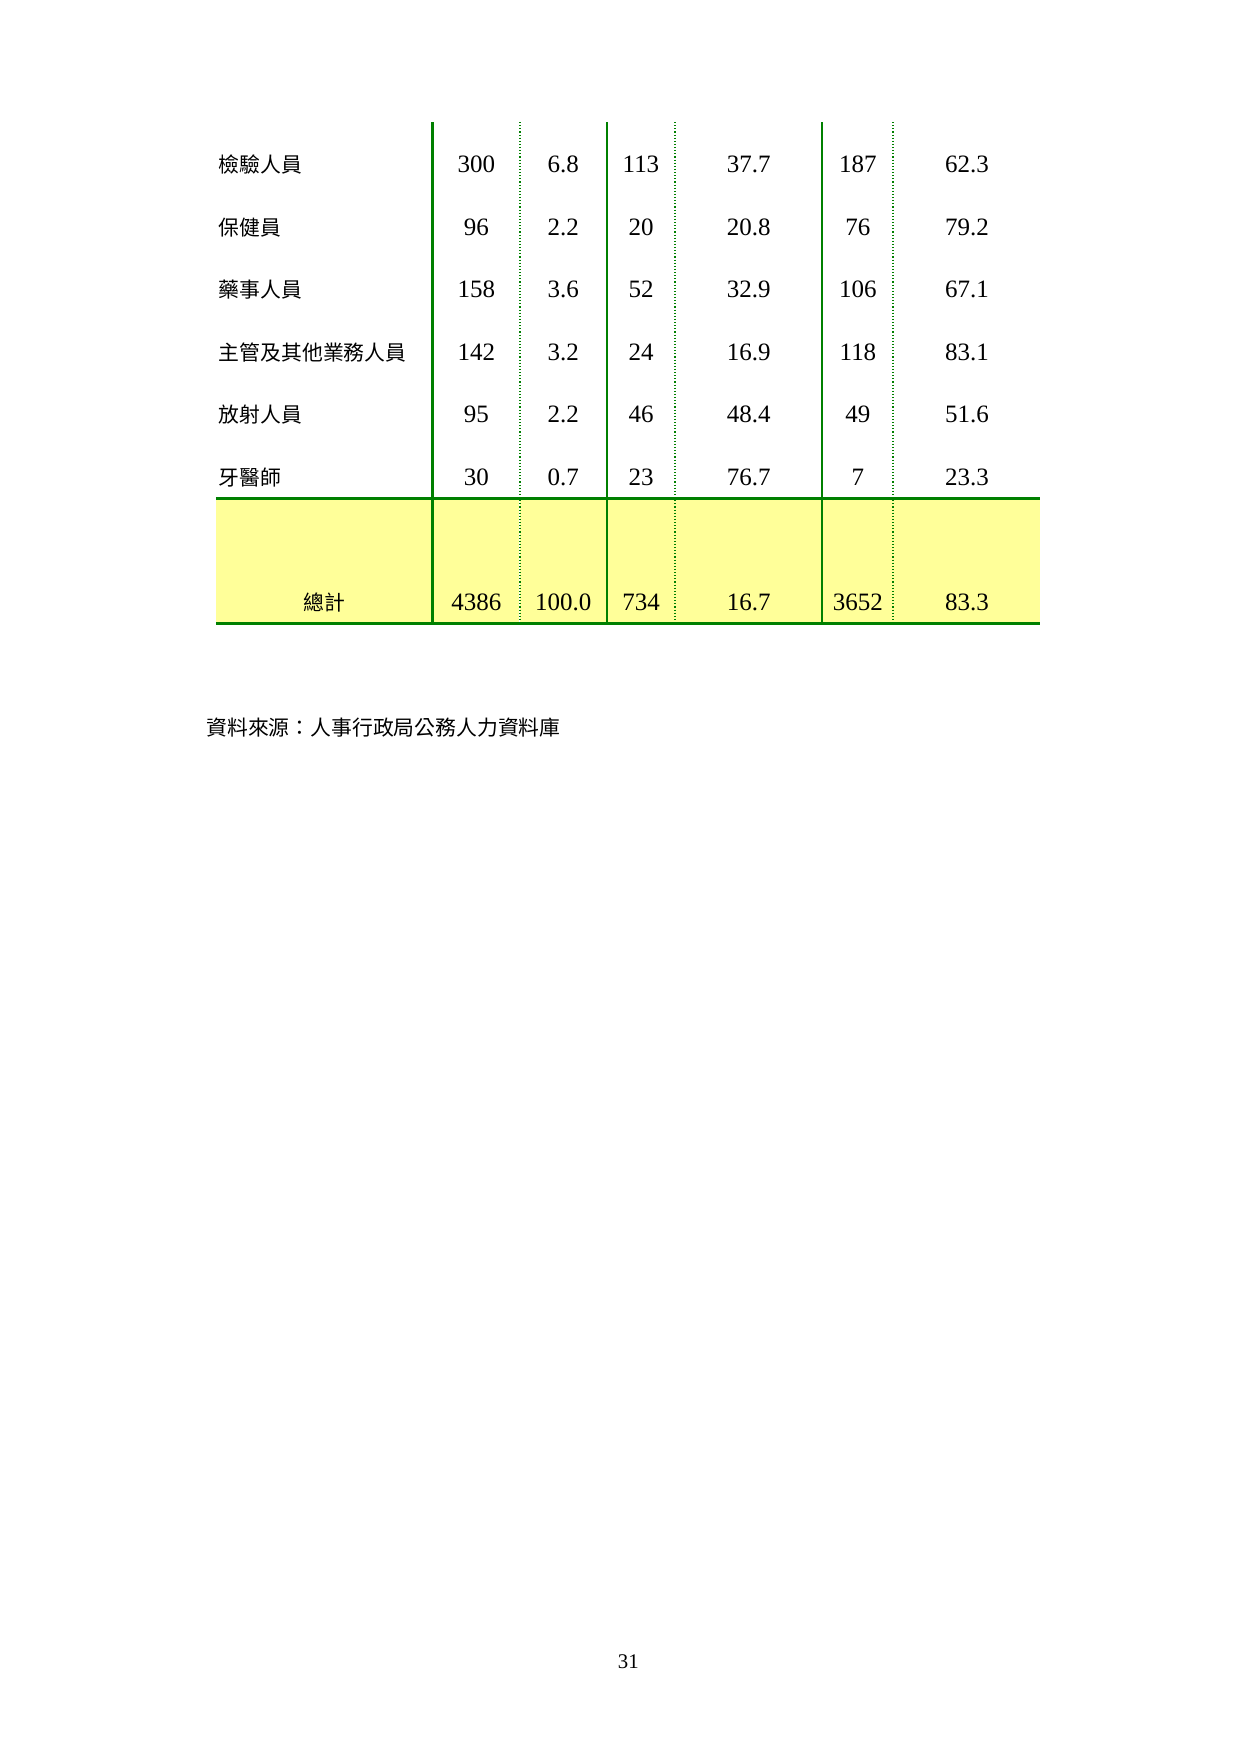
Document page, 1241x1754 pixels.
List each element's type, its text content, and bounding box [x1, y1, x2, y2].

table_cell 100.0 [520, 500, 606, 622]
table_cell 106 [823, 247, 893, 309]
table_cell 83.3 [893, 500, 1040, 622]
table_cell 734 [608, 500, 675, 622]
table_cell 23 [608, 435, 675, 497]
table_cell 52 [608, 247, 675, 309]
table_cell 16.7 [675, 500, 821, 622]
table_cell 4386 [434, 500, 519, 622]
table_cell 62.3 [893, 122, 1040, 184]
table_cell 51.6 [893, 372, 1040, 434]
table_cell 16.9 [675, 310, 821, 372]
table_cell 0.7 [520, 435, 606, 497]
table_cell 76.7 [675, 435, 821, 497]
table_cell 20.8 [675, 185, 821, 247]
table_cell 3.2 [520, 310, 606, 372]
table_cell 6.8 [520, 122, 606, 184]
table_cell 主管及其他業務人員 [216, 310, 431, 372]
table_cell 24 [608, 310, 675, 372]
table_cell 48.4 [675, 372, 821, 434]
table_cell 79.2 [893, 185, 1040, 247]
table_cell 保健員 [216, 185, 431, 247]
table_cell 300 [434, 122, 519, 184]
table_cell 2.2 [520, 372, 606, 434]
text 資料來源：人事行政局公務人力資料庫 [206, 684, 1106, 747]
table_cell 158 [434, 247, 519, 309]
table_cell 檢驗人員 [216, 122, 431, 184]
table_cell 37.7 [675, 122, 821, 184]
table_cell 總計 [216, 500, 431, 622]
table_cell 142 [434, 310, 519, 372]
table_cell 96 [434, 185, 519, 247]
table_cell 23.3 [893, 435, 1040, 497]
table_cell 2.2 [520, 185, 606, 247]
table_cell 3.6 [520, 247, 606, 309]
table_cell 187 [823, 122, 893, 184]
table_cell 7 [823, 435, 893, 497]
table_cell 32.9 [675, 247, 821, 309]
table_cell 46 [608, 372, 675, 434]
table_cell 20 [608, 185, 675, 247]
table_cell 藥事人員 [216, 247, 431, 309]
table_cell 95 [434, 372, 519, 434]
table_cell 113 [608, 122, 675, 184]
table_cell 牙醫師 [216, 435, 431, 497]
table_cell 67.1 [893, 247, 1040, 309]
table_cell 放射人員 [216, 372, 431, 434]
table_cell 3652 [823, 500, 893, 622]
table_cell 49 [823, 372, 893, 434]
table_cell 30 [434, 435, 519, 497]
table_cell 118 [823, 310, 893, 372]
table_cell 83.1 [893, 310, 1040, 372]
table_cell 76 [823, 185, 893, 247]
